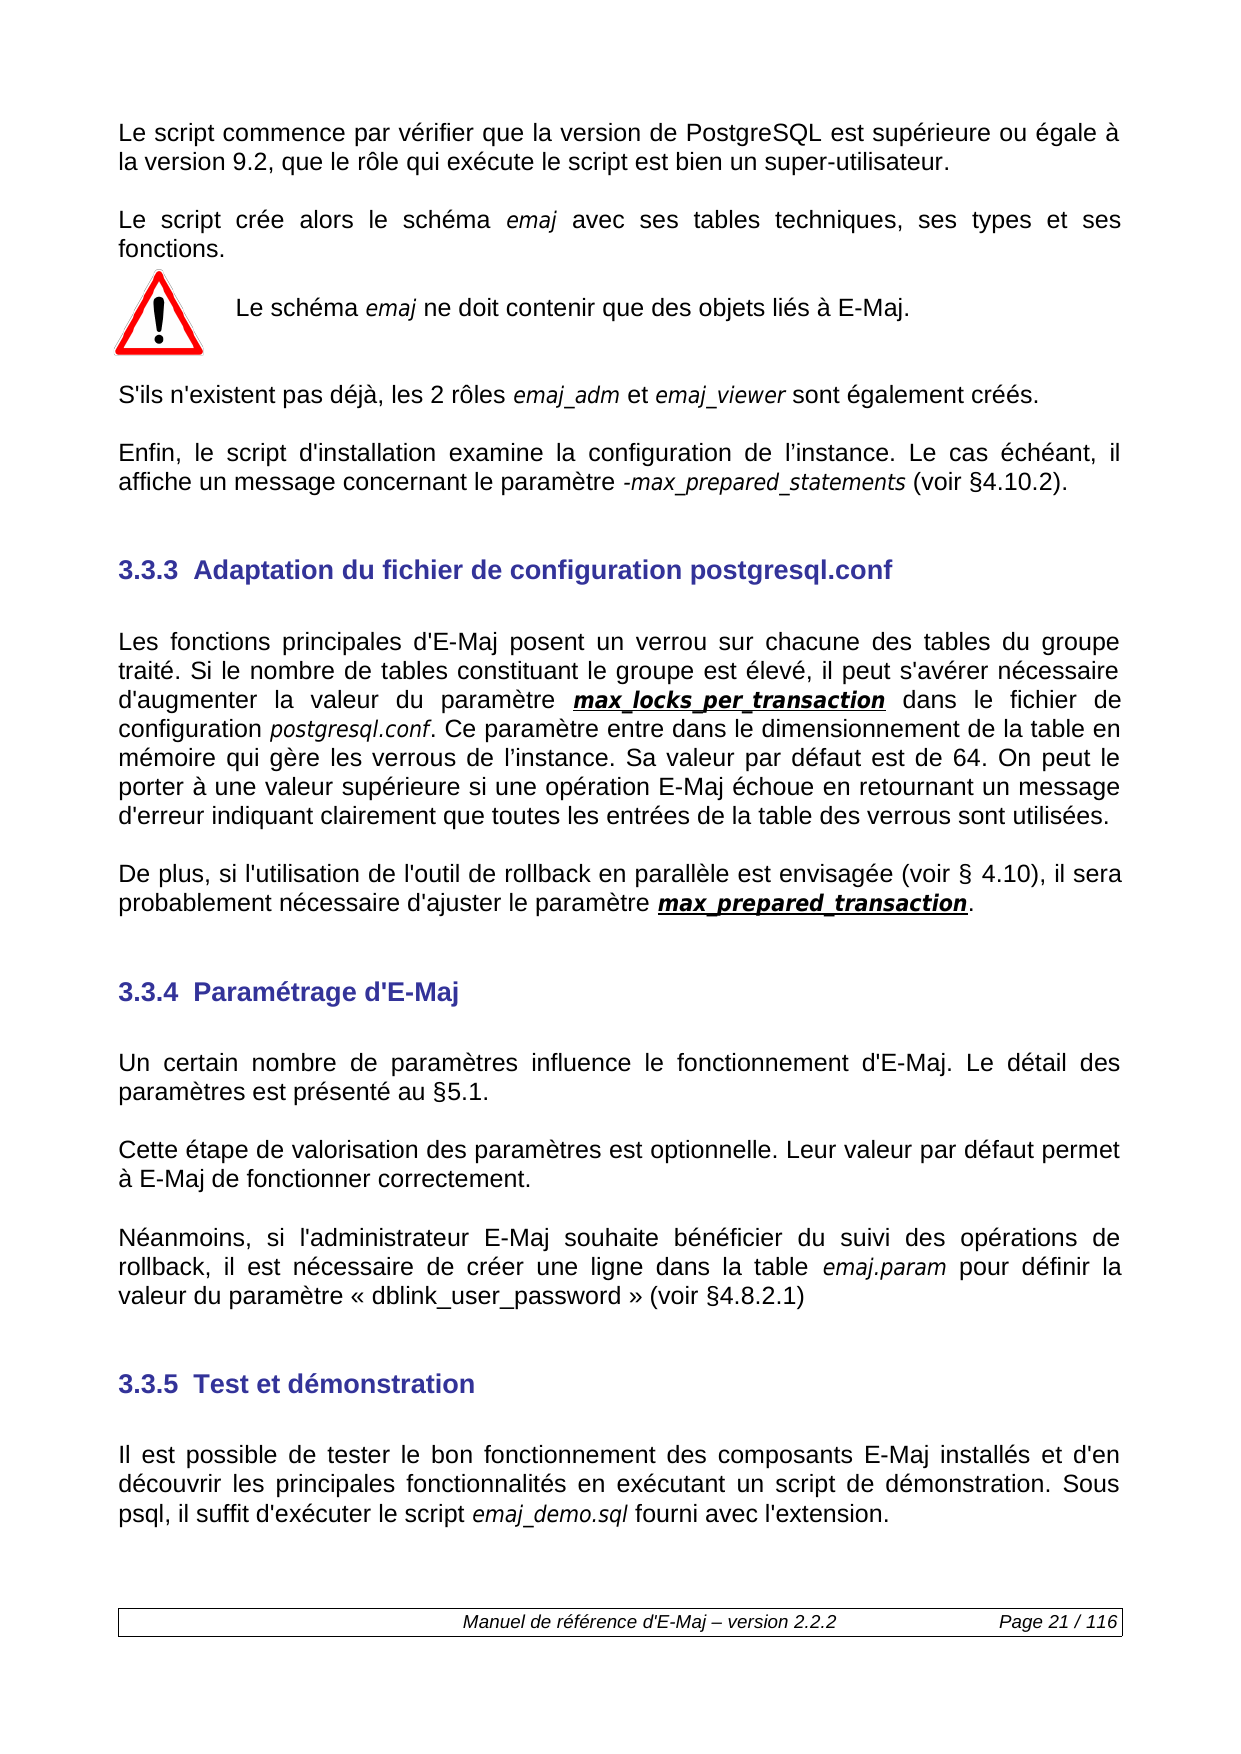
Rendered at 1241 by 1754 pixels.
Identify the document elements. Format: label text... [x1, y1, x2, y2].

text S'ils n'existent pas déjà, les 2 rôles emaj_adm et emaj_viewer sont également créés. [118, 380, 1122, 409]
text Le script commence par vérifier que la version de PostgreSQL est supérieure ou égale à la version 9.2, que le rôle qui exécute le script est bien un super-utilisateur. [118, 118, 1122, 176]
text Néanmoins, si l'administrateur E-Maj souhaite bénéficier du suivi des opérations de rollback, il est nécessaire de créer une ligne dans la table emaj.param pour définir la valeur du paramètre « dblink_user_password » (voir §4.8.2.1) [118, 1222, 1122, 1309]
text Il est possible de tester le bon fonctionnement des composants E-Maj installés et d'en découvrir les principales fonctionnalités en exécutant un script de démonstration. Sous psql, il suffit d'exécuter le script emaj_demo.sql fourni avec l'extension. [118, 1440, 1122, 1527]
text Le schéma emaj ne doit contenir que des objets liés à E-Maj. [235, 292, 1122, 322]
subtitle Paramétrage d'E-Maj [118, 975, 1122, 1006]
text Les fonctions principales d'E-Maj posent un verrou sur chacune des tables du groupe traité. Si le nombre de tables constituant le groupe est élevé, il peut s'avérer nécessaire d'augmenter la valeur du paramètre max_locks_per_transaction dans le fichier de configuration postgresql.conf. Ce paramètre entre dans le dimensionnement de la table en mémoire qui gère les verrous de l’instance. Sa valeur par défaut est de 64. On peut le porter à une valeur supérieure si une opération E-Maj échoue en retournant un message d'erreur indiquant clairement que toutes les entrées de la table des verrous sont utilisées. [118, 627, 1122, 830]
text Un certain nombre de paramètres influence le fonctionnement d'E-Maj. Le détail des paramètres est présenté au §5.1. [118, 1048, 1122, 1106]
subtitle Adaptation du fichier de configuration postgresql.conf [118, 554, 1122, 585]
text Le script crée alors le schéma emaj avec ses tables techniques, ses types et ses fonctions. [118, 205, 1122, 263]
subtitle Test et démonstration [118, 1368, 1122, 1399]
text Enfin, le script d'installation examine la configuration de l’instance. Le cas échéant, il affiche un message concernant le paramètre -max_prepared_statements (voir §4.10.2). [118, 438, 1122, 496]
text Cette étape de valorisation des paramètres est optionnelle. Leur valeur par défaut permet à E-Maj de fonctionner correctement. [118, 1135, 1122, 1193]
text De plus, si l'utilisation de l'outil de rollback en parallèle est envisagée (voir § 4.10), il sera probablement nécessaire d'ajuster le paramètre max_prepared_transaction. [118, 859, 1122, 917]
picture [113, 269, 204, 356]
